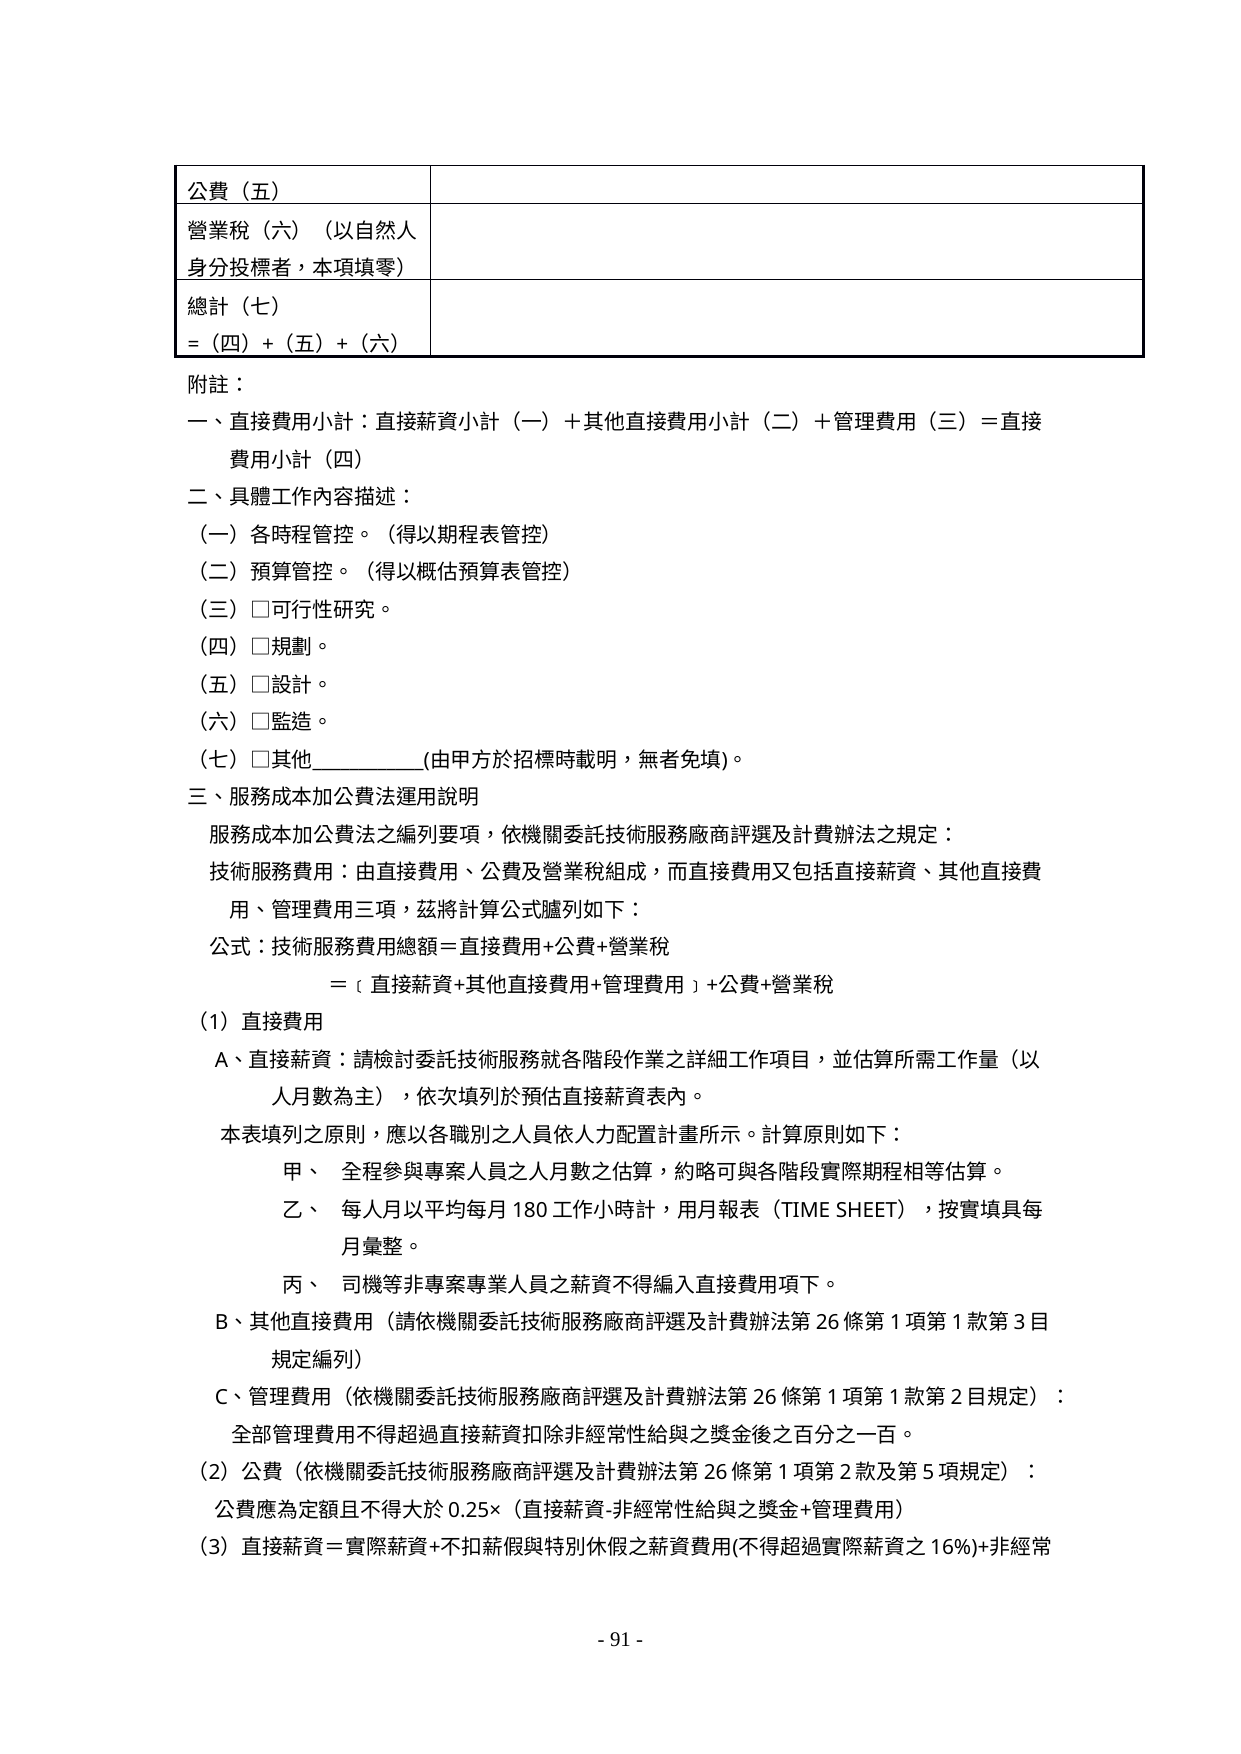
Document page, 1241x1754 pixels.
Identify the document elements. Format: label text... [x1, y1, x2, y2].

text 二、具體工作內容描述： [187, 471, 1053, 508]
text C、管理費用（依機關委託技術服務廠商評選及計費辦法第26條第1項第1款第2目規定）： [187, 1371, 1053, 1408]
text 服務成本加公費法之編列要項，依機關委託技術服務廠商評選及計費辦法之規定： [187, 808, 1053, 846]
list 司機等非專案專業人員之薪資不得編入直接費用項下。 [282, 1258, 1053, 1296]
text （五）□設計。 [187, 658, 1053, 696]
text （四）□規劃。 [187, 621, 1053, 658]
list 每人月以平均每月180工作小時計，用月報表（TIME SHEET），按實填具每月彙整。 [282, 1183, 1053, 1258]
table_cell [431, 166, 1142, 203]
text （二）預算管控。（得以概估預算表管控） [187, 546, 1053, 583]
text （2）公費（依機關委託技術服務廠商評選及計費辦法第26條第1項第2款及第5項規定）： [187, 1446, 1053, 1483]
text （七）□其他____________(由甲方於招標時載明，無者免填)。 [187, 733, 1053, 771]
text （一）各時程管控。（得以期程表管控） [187, 508, 1053, 546]
list 全程參與專案人員之人月數之估算，約略可與各階段實際期程相等估算。 [282, 1146, 1053, 1183]
table_cell [431, 204, 1142, 279]
table_cell [431, 280, 1142, 355]
table_cell 營業稅（六）（以自然人身分投標者，本項填零） [177, 204, 430, 279]
text B、其他直接費用（請依機關委託技術服務廠商評選及計費辦法第26條第1項第1款第3目規定編列） [187, 1296, 1053, 1371]
text 公式：技術服務費用總額＝直接費用+公費+營業稅 [187, 921, 1053, 958]
text （三）□可行性研究。 [187, 583, 1053, 621]
text 附註： [187, 358, 1053, 396]
text 技術服務費用：由直接費用、公費及營業稅組成，而直接費用又包括直接薪資、其他直接費用、管理費用三項，茲將計算公式臚列如下： [187, 846, 1053, 921]
text 一、直接費用小計：直接薪資小計（一）＋其他直接費用小計（二）＋管理費用（三）＝直接費用小計（四） [187, 396, 1053, 471]
text 全部管理費用不得超過直接薪資扣除非經常性給與之獎金後之百分之一百。 [187, 1408, 1053, 1446]
text （1）直接費用 [187, 996, 1053, 1033]
text A、直接薪資：請檢討委託技術服務就各階段作業之詳細工作項目，並估算所需工作量（以人月數為主），依次填列於預估直接薪資表內。 [187, 1033, 1053, 1108]
text 三、服務成本加公費法運用說明 [187, 771, 1053, 808]
text 公費應為定額且不得大於0.25×（直接薪資-非經常性給與之獎金+管理費用） [187, 1483, 1053, 1521]
table_cell 公費（五） [177, 166, 430, 203]
text （3）直接薪資＝實際薪資+不扣薪假與特別休假之薪資費用(不得超過實際薪資之16%)+非經常 [187, 1521, 1053, 1558]
text 本表填列之原則，應以各職別之人員依人力配置計畫所示。計算原則如下： [187, 1108, 1053, 1146]
text （六）□監造。 [187, 696, 1053, 733]
text ＝﹝直接薪資+其他直接費用+管理費用﹞+公費+營業稅 [187, 958, 1053, 996]
table_cell 總計（七） =（四）+（五）+（六） [177, 280, 430, 355]
